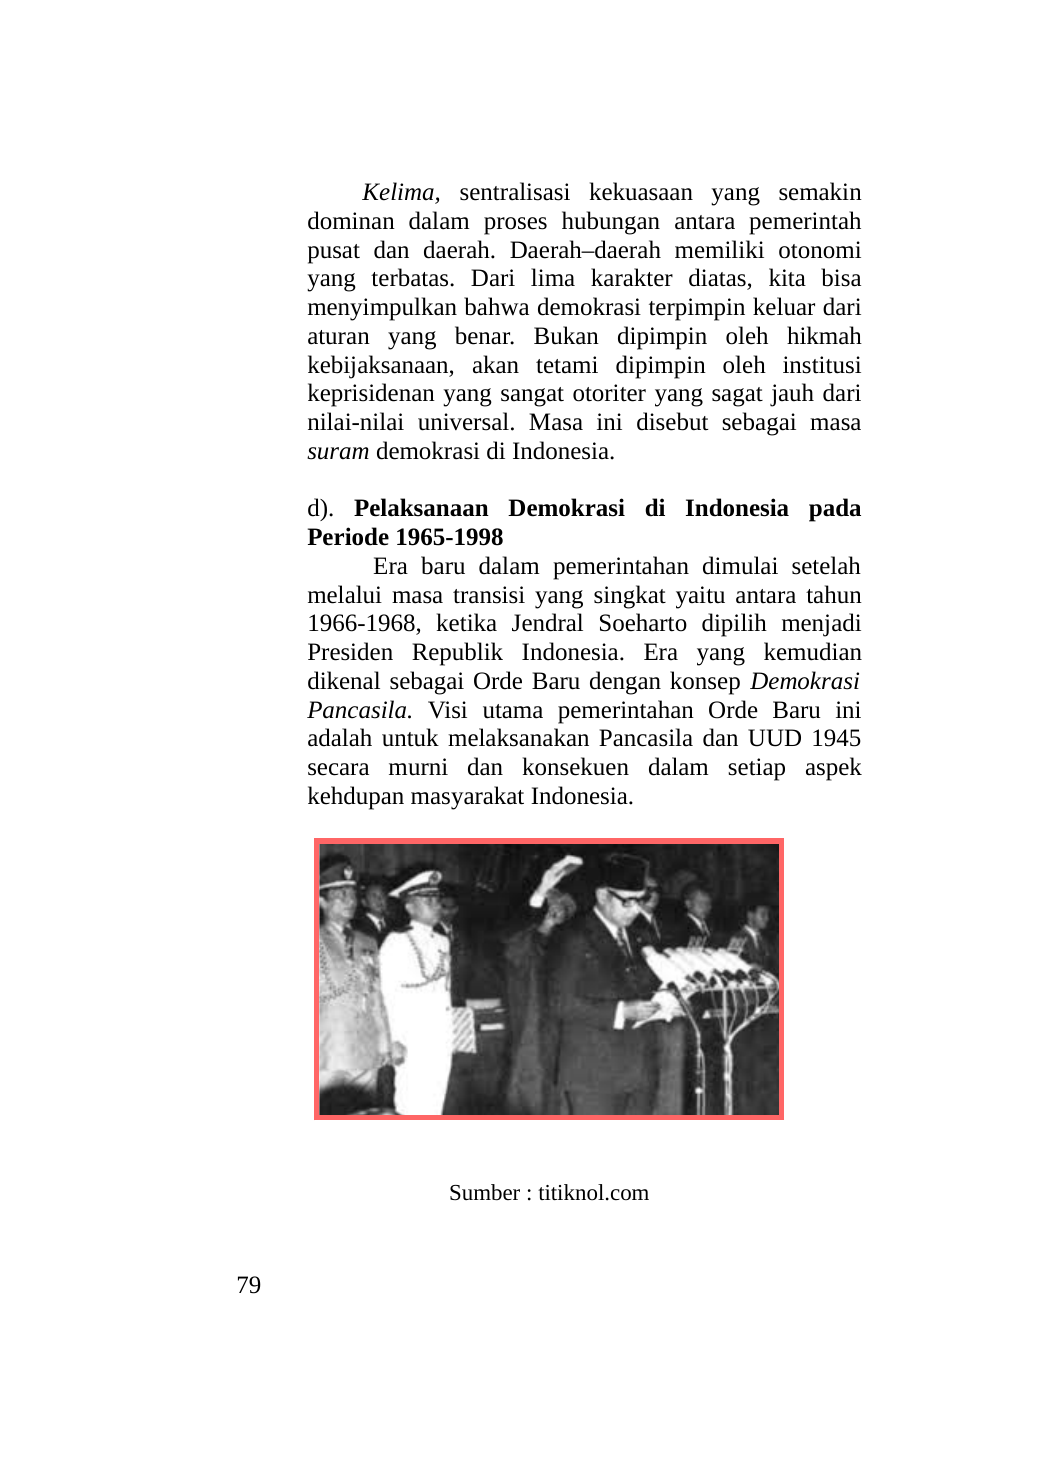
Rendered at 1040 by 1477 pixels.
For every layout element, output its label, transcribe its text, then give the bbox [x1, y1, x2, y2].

picture [319, 844, 779, 1115]
text Kelima, sentralisasi kekuasaan yang semakin dominan dalam proses hubungan antara pemerintah pusat dan daerah. Daerah–daerah memiliki otonomi yang terbatas. Dari lima karakter diatas, kita bisa menyimpulkan bahwa demokrasi terpimpin keluar dari aturan yang benar. Bukan dipimpin oleh hikmah kebijaksanaan, akan tetami dipimpin oleh institusi keprisidenan yang sangat otoriter yang sagat jauh dari nilai-nilai universal. Masa ini disebut sebagai masa suram demokrasi di Indonesia. [307, 177, 862, 465]
text Era baru dalam pemerintahan dimulai setelah melalui masa transisi yang singkat yaitu antara tahun 1966-1968, ketika Jendral Soeharto dipilih menjadi Presiden Republik Indonesia. Era yang kemudian dikenal sebagai Orde Baru dengan konsep Demokrasi Pancasila. Visi utama pemerintahan Orde Baru ini adalah untuk melaksanakan Pancasila dan UUD 1945 secara murni dan konsekuen dalam setiap aspek kehdupan masyarakat Indonesia. [307, 551, 862, 810]
table_header Sumber : titiknol.com [236, 1173, 862, 1211]
list d). Pelaksanaan Demokrasi di Indonesia pada Periode 1965-1998 [307, 493, 862, 551]
